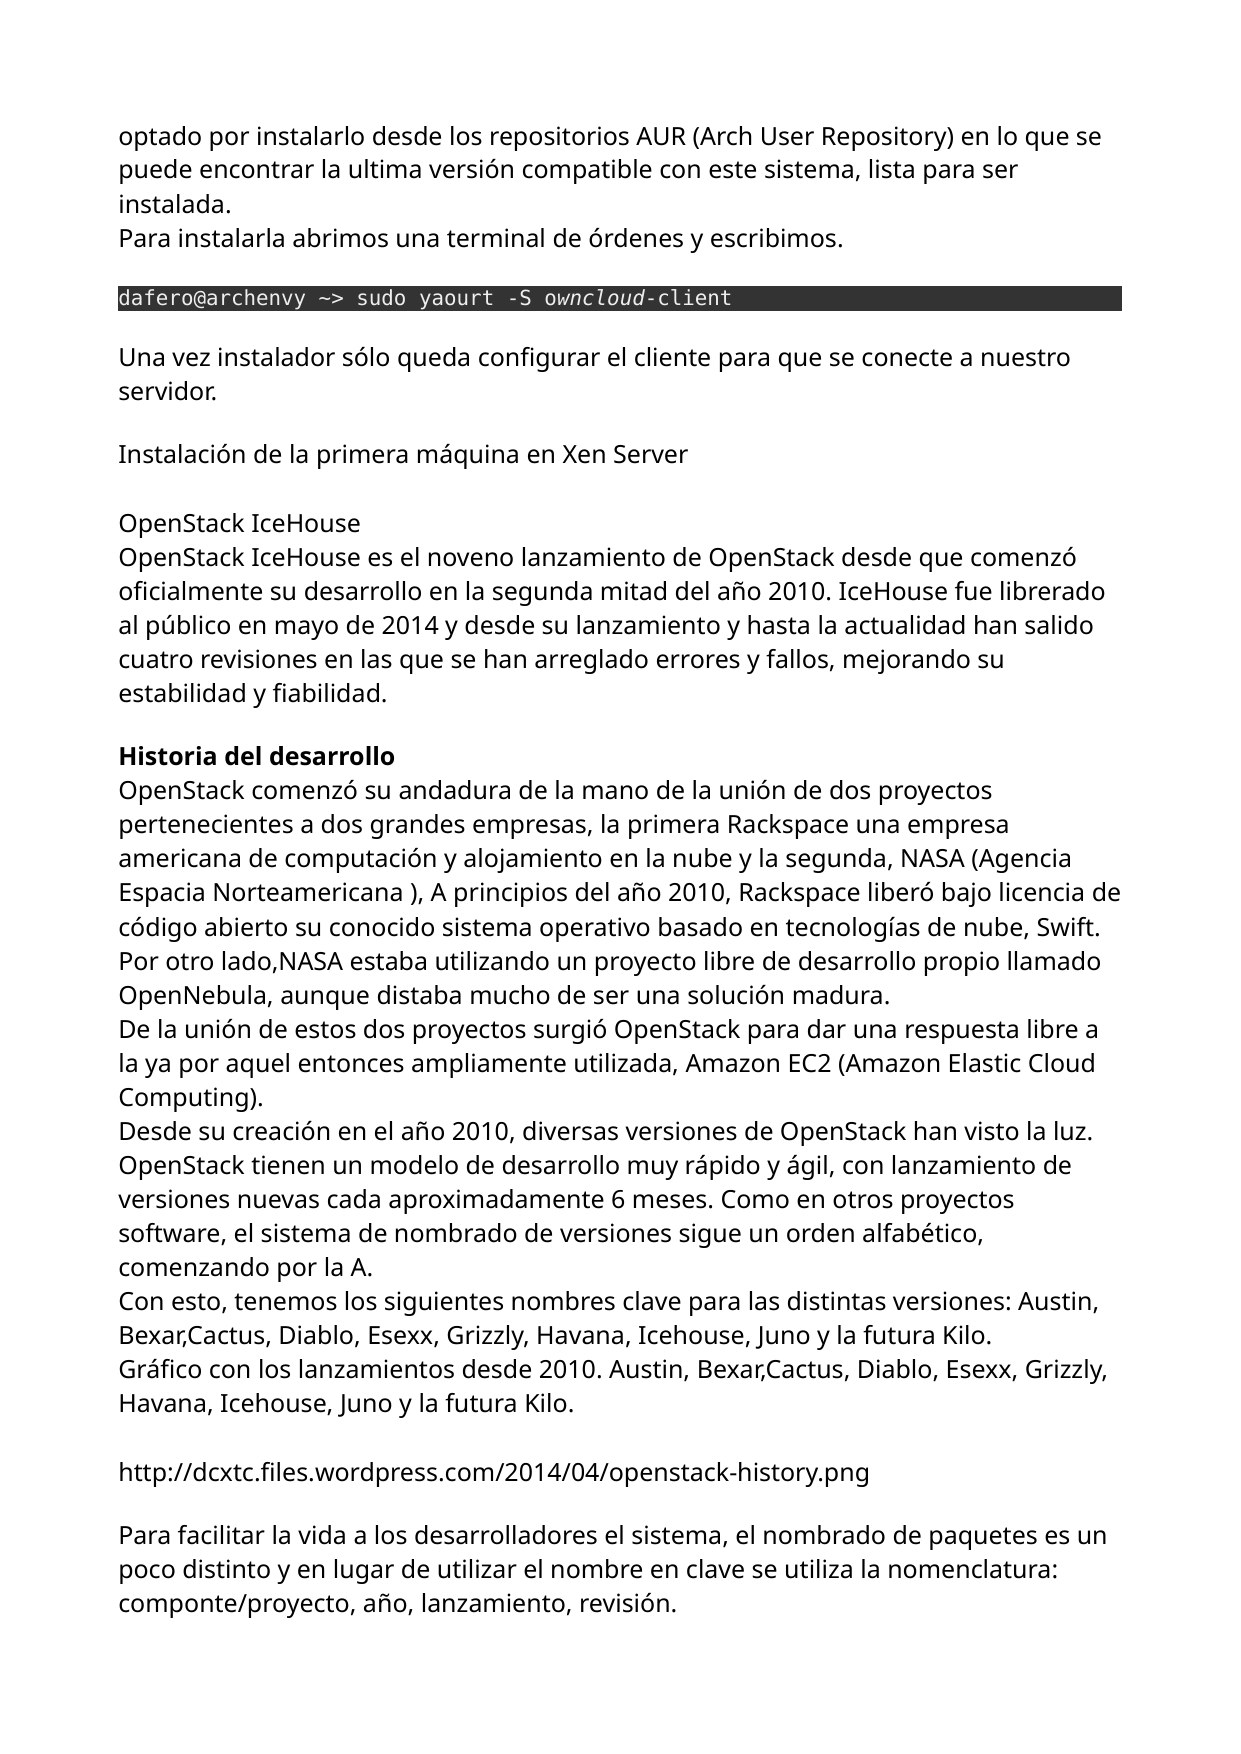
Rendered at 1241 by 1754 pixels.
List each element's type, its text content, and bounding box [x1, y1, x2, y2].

text Historia del desarrollo [118, 739, 1122, 773]
text Instalación de la primera máquina en Xen Server [118, 437, 1122, 471]
text OpenStack IceHouse [118, 505, 1122, 539]
text dafero@archenvy ~> sudo yaourt -S owncloud-client [118, 286, 1122, 311]
text Para instalarla abrimos una terminal de órdenes y escribimos. [118, 220, 1122, 254]
text Desde su creación en el año 2010, diversas versiones de OpenStack han visto la luz. OpenStack tienen un modelo de desarrollo muy rápido y ágil, con lanzamiento de versiones nuevas cada aproximadamente 6 meses. Como en otros proyectos software, el sistema de nombrado de versiones sigue un orden alfabético, comenzando por la A. [118, 1113, 1122, 1284]
text OpenStack comenzó su andadura de la mano de la unión de dos proyectos pertenecientes a dos grandes empresas, la primera Rackspace una empresa americana de computación y alojamiento en la nube y la segunda, NASA (Agencia Espacia Norteamericana ), A principios del año 2010, Rackspace liberó bajo licencia de código abierto su conocido sistema operativo basado en tecnologías de nube, Swift. Por otro lado,NASA estaba utilizando un proyecto libre de desarrollo propio llamado OpenNebula, aunque distaba mucho de ser una solución madura. [118, 773, 1122, 1011]
text OpenStack IceHouse es el noveno lanzamiento de OpenStack desde que comenzó oficialmente su desarrollo en la segunda mitad del año 2010. IceHouse fue librerado al público en mayo de 2014 y desde su lanzamiento y hasta la actualidad han salido cuatro revisiones en las que se han arreglado errores y fallos, mejorando su estabilidad y fiabilidad. [118, 539, 1122, 710]
text Para facilitar la vida a los desarrolladores el sistema, el nombrado de paquetes es un poco distinto y en lugar de utilizar el nombre en clave se utiliza la nomenclatura: componte/proyecto, año, lanzamiento, revisión. [118, 1517, 1122, 1619]
text Una vez instalador sólo queda configurar el cliente para que se conecte a nuestro servidor. [118, 340, 1122, 408]
text Con esto, tenemos los siguientes nombres clave para las distintas versiones: Austin, Bexar,Cactus, Diablo, Esexx, Grizzly, Havana, Icehouse, Juno y la futura Kilo. [118, 1284, 1122, 1352]
text optado por instalarlo desde los repositorios AUR (Arch User Repository) en lo que se puede encontrar la ultima versión compatible con este sistema, lista para ser instalada. [118, 118, 1122, 220]
text http://dcxtc.files.wordpress.com/2014/04/openstack-history.png [118, 1454, 1122, 1488]
text De la unión de estos dos proyectos surgió OpenStack para dar una respuesta libre a la ya por aquel entonces ampliamente utilizada, Amazon EC2 (Amazon Elastic Cloud Computing). [118, 1011, 1122, 1113]
text Gráfico con los lanzamientos desde 2010. Austin, Bexar,Cactus, Diablo, Esexx, Grizzly, Havana, Icehouse, Juno y la futura Kilo. [118, 1352, 1122, 1420]
